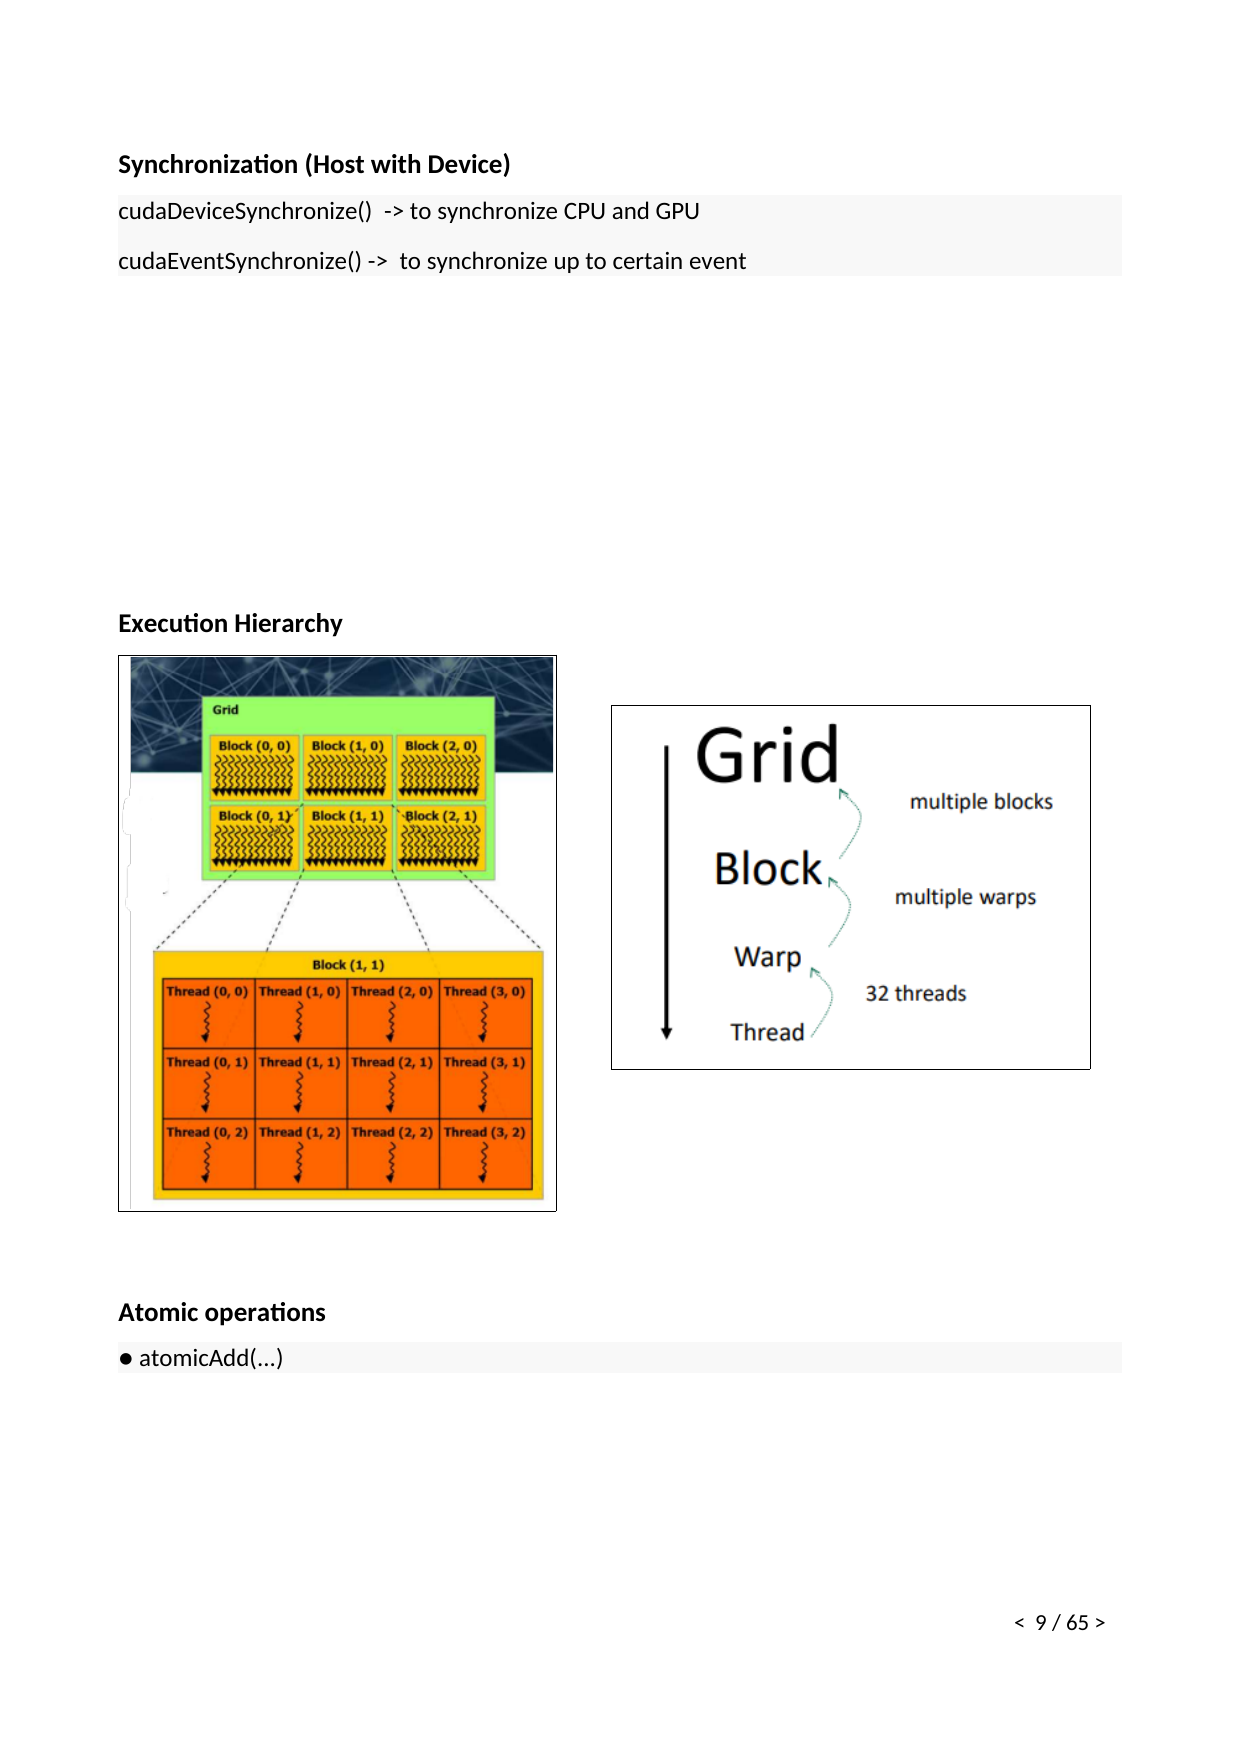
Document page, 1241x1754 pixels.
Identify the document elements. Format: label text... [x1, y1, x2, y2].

text cudaDeviceSynchronize() -> to synchronize CPU and GPU [118, 195, 1122, 226]
picture [121, 657, 554, 1209]
subtitle Execution Hierarchy [118, 607, 1122, 640]
subtitle Atomic operations [118, 1295, 1122, 1328]
text cudaEventSynchronize() -> to synchronize up to certain event [118, 245, 1122, 276]
text ● atomicAdd(...) [118, 1342, 1122, 1373]
subtitle Synchronization (Host with Device) [118, 148, 1122, 181]
picture [614, 707, 1087, 1067]
